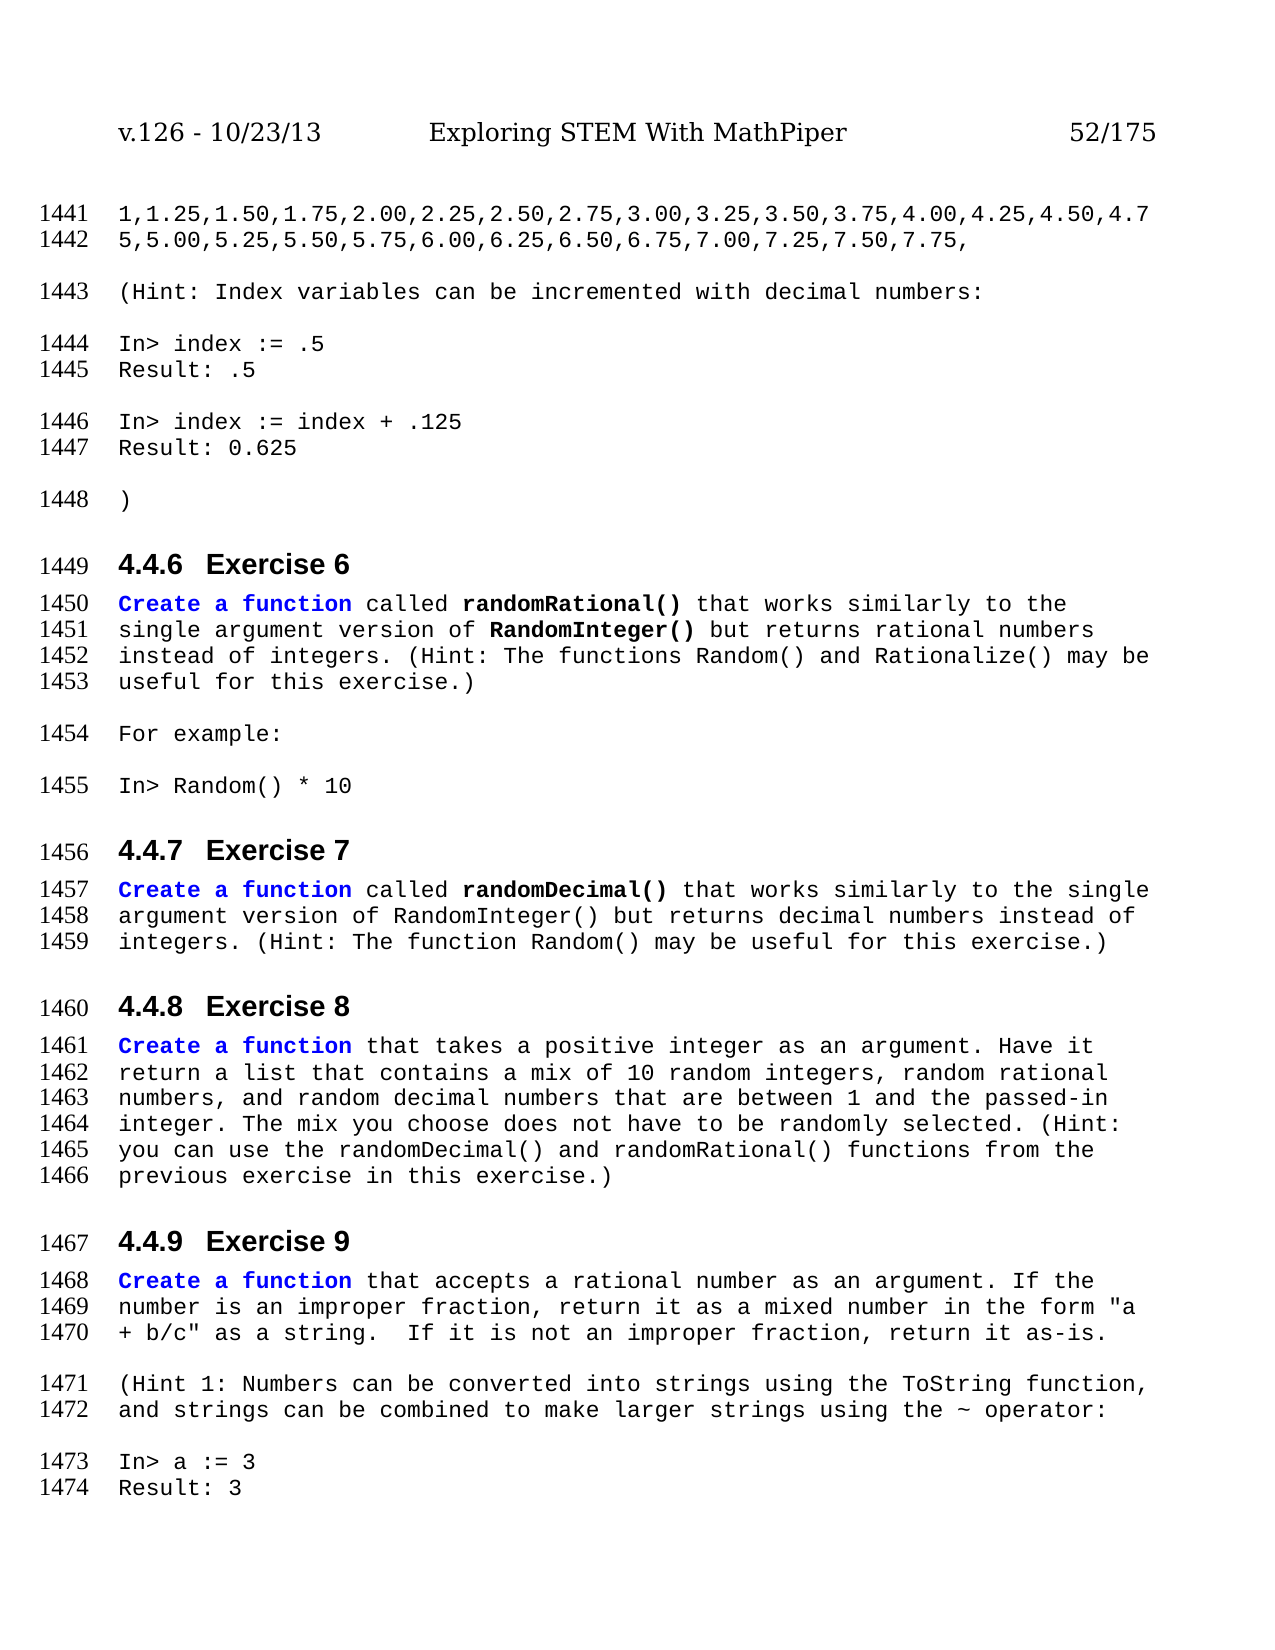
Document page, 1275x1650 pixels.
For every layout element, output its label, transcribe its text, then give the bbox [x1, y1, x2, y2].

text 1,1.25,1.50,1.75,2.00,2.25,2.50,2.75,3.00,3.25,3.50,3.75,4.00,4.25,4.50,4.75,5.00,5.25,5.50,5.75,6.00,6.25,6.50,6.75,7.00,7.25,7.50,7.75, [118, 203, 1157, 254]
text For example: [118, 722, 1157, 748]
text In> a := 3 [118, 1451, 1157, 1477]
text (Hint: Index variables can be incremented with decimal numbers: [118, 281, 1157, 306]
text (Hint 1: Numbers can be converted into strings using the ToString function, and strings can be combined to make larger strings using the ~ operator: [118, 1373, 1157, 1425]
text In> Random() * 10 [118, 774, 1157, 800]
text ) [118, 488, 1157, 514]
subtitle Exercise 7 [118, 833, 1157, 867]
text Create a function called randomDecimal() that works similarly to the single argument version of RandomInteger() but returns decimal numbers instead of integers. (Hint: The function Random() may be useful for this exercise.) [118, 878, 1157, 956]
text In> index := .5 [118, 332, 1157, 358]
text Result: 0.625 [118, 436, 1157, 462]
text Result: .5 [118, 358, 1157, 384]
text Create a function that takes a positive integer as an argument. Have it return a list that contains a mix of 10 random integers, random rational numbers, and random decimal numbers that are between 1 and the passed-in integer. The mix you choose does not have to be randomly selected. (Hint: you can use the randomDecimal() and randomRational() functions from the previous exercise in this exercise.) [118, 1035, 1157, 1191]
subtitle Exercise 8 [118, 989, 1157, 1023]
subtitle Exercise 9 [118, 1223, 1157, 1257]
text In> index := index + .125 [118, 410, 1157, 436]
text Result: 3 [118, 1477, 1157, 1502]
text Create a function that accepts a rational number as an argument. If the number is an improper fraction, return it as a mixed number in the form "a + b/c" as a string. If it is not an improper fraction, return it as-is. [118, 1269, 1157, 1347]
subtitle Exercise 6 [118, 547, 1157, 581]
text Create a function called randomRational() that works similarly to the single argument version of RandomInteger() but returns rational numbers instead of integers. (Hint: The functions Random() and Rationalize() may be useful for this exercise.) [118, 592, 1157, 696]
